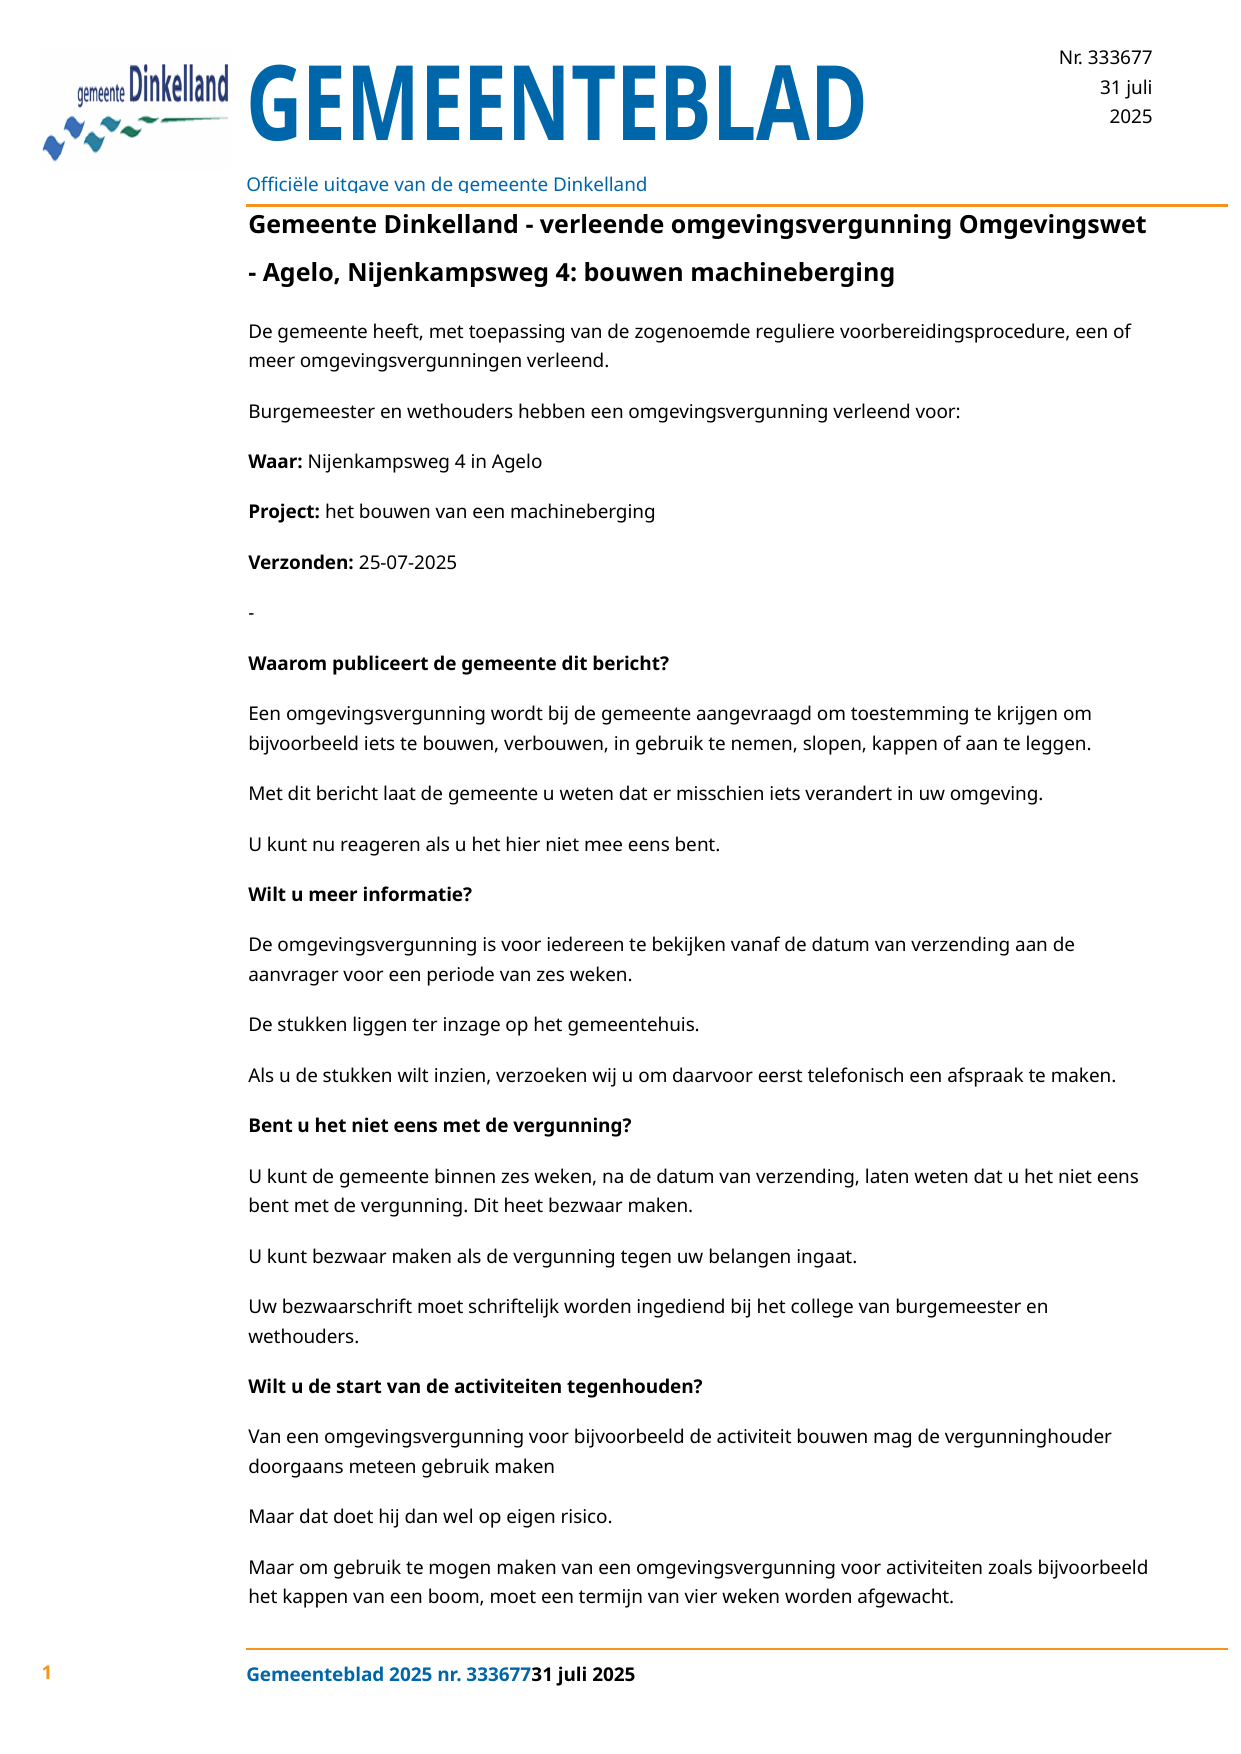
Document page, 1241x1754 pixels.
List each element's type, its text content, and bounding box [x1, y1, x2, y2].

text Maar dat doet hij dan wel op eigen risico. [248, 1504, 1152, 1529]
text U kunt nu reageren als u het hier niet mee eens bent. [248, 831, 1152, 857]
text Wilt u meer informatie? [248, 881, 1152, 907]
text Bent u het niet eens met de vergunning? [248, 1112, 1152, 1138]
text Als u de stukken wilt inzien, verzoeken wij u om daarvoor eerst telefonisch een afspraak te maken. [248, 1062, 1152, 1088]
text U kunt de gemeente binnen zes weken, na de datum van verzending, laten weten dat u het niet eens bent met de vergunning. Dit heet bezwaar maken. [248, 1163, 1152, 1218]
text De omgevingsvergunning is voor iedereen te bekijken vanaf de datum van verzending aan de aanvrager voor een periode van zes weken. [248, 932, 1152, 987]
text Uw bezwaarschrift moet schriftelijk worden ingediend bij het college van burgemeester en wethouders. [248, 1293, 1152, 1349]
text Waar: Nijenkampsweg 4 in Agelo [248, 448, 1152, 474]
text Een omgevingsvergunning wordt bij de gemeente aangevraagd om toestemming te krijgen om bijvoorbeeld iets te bouwen, verbouwen, in gebruik te nemen, slopen, kappen of aan te leggen. [248, 700, 1152, 756]
text Van een omgevingsvergunning voor bijvoorbeeld de activiteit bouwen mag de vergunninghouder doorgaans meteen gebruik maken [248, 1424, 1152, 1479]
text Wilt u de start van de activiteiten tegenhouden? [248, 1373, 1152, 1399]
text Maar om gebruik te mogen maken van een omgevingsvergunning voor activiteiten zoals bijvoorbeeld het kappen van een boom, moet een termijn van vier weken worden afgewacht. [248, 1554, 1152, 1609]
text U kunt bezwaar maken als de vergunning tegen uw belangen ingaat. [248, 1243, 1152, 1269]
picture [41, 47, 231, 172]
text - [248, 599, 1152, 625]
text Project: het bouwen van een machineberging [248, 499, 1152, 524]
text Waarom publiceert de gemeente dit bericht? [248, 650, 1152, 676]
text Gemeente Dinkelland - verleende omgevingsvergunning Omgevingswet - Agelo, Nijenkampsweg 4: bouwen machineberging [248, 207, 1152, 288]
text Verzonden: 25-07-2025 [248, 549, 1152, 575]
text De gemeente heeft, met toepassing van de zogenoemde reguliere voorbereidingsprocedure, een of meer omgevingsvergunningen verleend. [248, 318, 1152, 373]
text Burgemeester en wethouders hebben een omgevingsvergunning verleend voor: [248, 398, 1152, 424]
text De stukken liggen ter inzage op het gemeentehuis. [248, 1012, 1152, 1037]
text Met dit bericht laat de gemeente u weten dat er misschien iets verandert in uw omgeving. [248, 780, 1152, 806]
